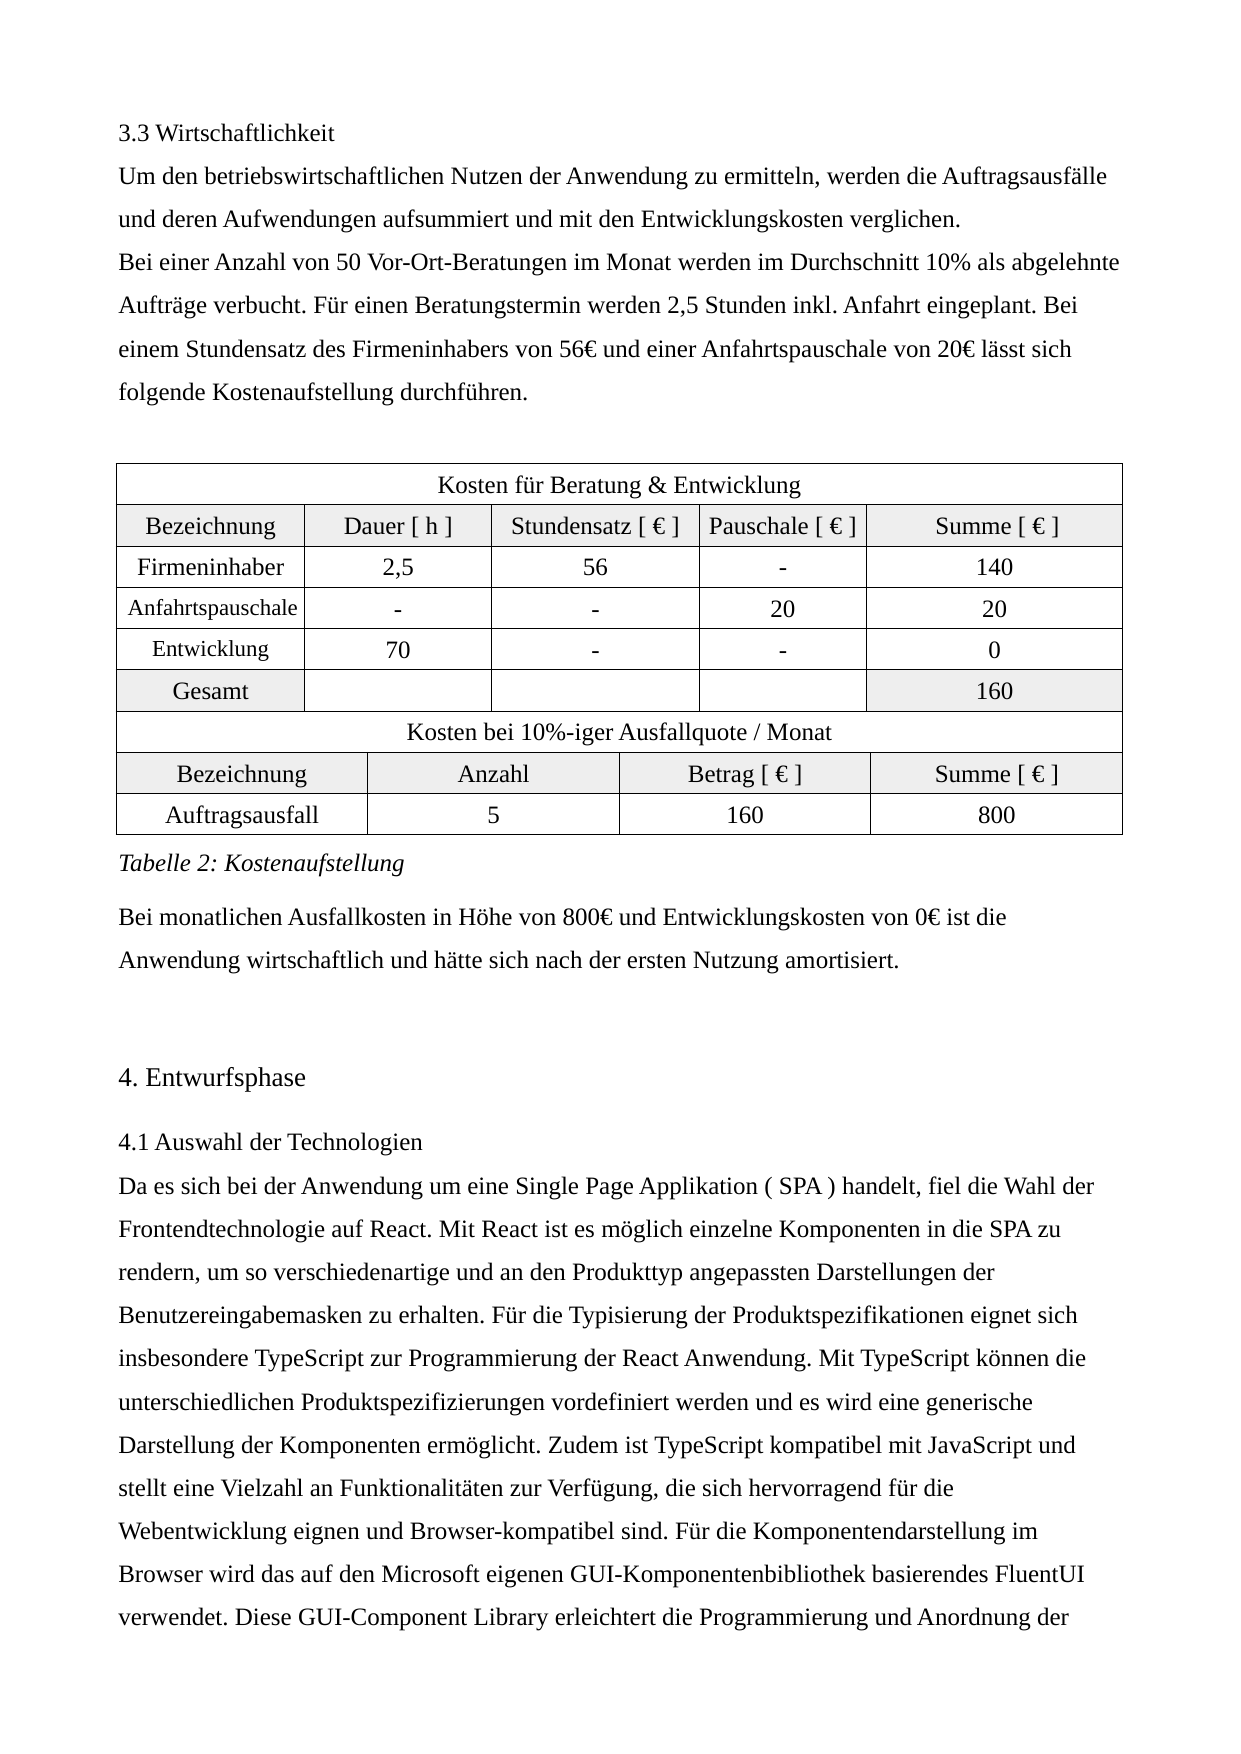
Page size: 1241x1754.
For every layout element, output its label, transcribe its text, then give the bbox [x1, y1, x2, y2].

table_header Kosten für Beratung & Entwicklung [117, 464, 1122, 504]
table_cell 800 [871, 794, 1122, 834]
table_cell - [492, 588, 699, 628]
text Bei einer Anzahl von 50 Vor-Ort-Beratungen im Monat werden im Durchschnitt 10% als abgelehnte Aufträge verbucht. Für einen Beratungstermin werden 2,5 Stunden inkl. Anfahrt eingeplant. Bei einem Stundensatz des Firmeninhabers von 56€ und einer Anfahrtspauschale von 20€ lässt sich folgende Kostenaufstellung durchführen. [118, 247, 1122, 406]
table_cell [492, 670, 699, 711]
text 4. Entwurfsphase [118, 1061, 1122, 1092]
table_cell Stundensatz [ € ] [492, 505, 699, 546]
table_cell Kosten bei 10%-iger Ausfallquote / Monat [117, 712, 1122, 752]
text 4.1 Auswahl der Technologien [118, 1127, 1122, 1156]
table_cell 160 [867, 670, 1122, 711]
table_cell Firmeninhaber [117, 547, 304, 587]
table_cell 70 [305, 629, 491, 669]
table_cell Auftragsausfall [117, 794, 367, 834]
text Um den betriebswirtschaftlichen Nutzen der Anwendung zu ermitteln, werden die Auftragsausfälle und deren Aufwendungen aufsummiert und mit den Entwicklungskosten verglichen. [118, 161, 1122, 233]
table_cell [305, 670, 491, 711]
table_cell - [305, 588, 491, 628]
table_cell 5 [368, 794, 619, 834]
text Tabelle 2: Kostenaufstellung [118, 848, 1122, 877]
table_cell 20 [867, 588, 1122, 628]
table_cell Bezeichnung [117, 753, 367, 793]
table_cell Anzahl [368, 753, 619, 793]
table_cell Anfahrtspauschale [117, 588, 304, 628]
table_cell 160 [620, 794, 870, 834]
text Da es sich bei der Anwendung um eine Single Page Applikation ( SPA ) handelt, fiel die Wahl der Frontendtechnologie auf React. Mit React ist es möglich einzelne Komponenten in die SPA zu rendern, um so verschiedenartige und an den Produkttyp angepassten Darstellungen der Benutzereingabemasken zu erhalten. Für die Typisierung der Produktspezifikationen eignet sich insbesondere TypeScript zur Programmierung der React Anwendung. Mit TypeScript können die unterschiedlichen Produktspezifizierungen vordefiniert werden und es wird eine generische Darstellung der Komponenten ermöglicht. Zudem ist TypeScript kompatibel mit JavaScript und stellt eine Vielzahl an Funktionalitäten zur Verfügung, die sich hervorragend für die Webentwicklung eignen und Browser-kompatibel sind. Für die Komponentendarstellung im Browser wird das auf den Microsoft eigenen GUI-Komponentenbibliothek basierendes FluentUI verwendet. Diese GUI-Component Library erleichtert die Programmierung und Anordnung der [118, 1171, 1122, 1631]
table_cell 140 [867, 547, 1122, 587]
table_cell Dauer [ h ] [305, 505, 491, 546]
table_cell - [700, 629, 866, 669]
table_cell 20 [700, 588, 866, 628]
text 3.3 Wirtschaftlichkeit [118, 118, 1122, 147]
table_cell 2,5 [305, 547, 491, 587]
table_cell Betrag [ € ] [620, 753, 870, 793]
table_cell 56 [492, 547, 699, 587]
table_cell Summe [ € ] [871, 753, 1122, 793]
table_cell Entwicklung [117, 629, 304, 669]
text Bei monatlichen Ausfallkosten in Höhe von 800€ und Entwicklungskosten von 0€ ist die Anwendung wirtschaftlich und hätte sich nach der ersten Nutzung amortisiert. [118, 902, 1122, 973]
table_cell [700, 670, 866, 711]
table_cell - [492, 629, 699, 669]
table_cell Bezeichnung [117, 505, 304, 546]
table_cell Summe [ € ] [867, 505, 1122, 546]
table_cell 0 [867, 629, 1122, 669]
table_cell Pauschale [ € ] [700, 505, 866, 546]
table_cell Gesamt [117, 670, 304, 711]
table_cell - [700, 547, 866, 587]
